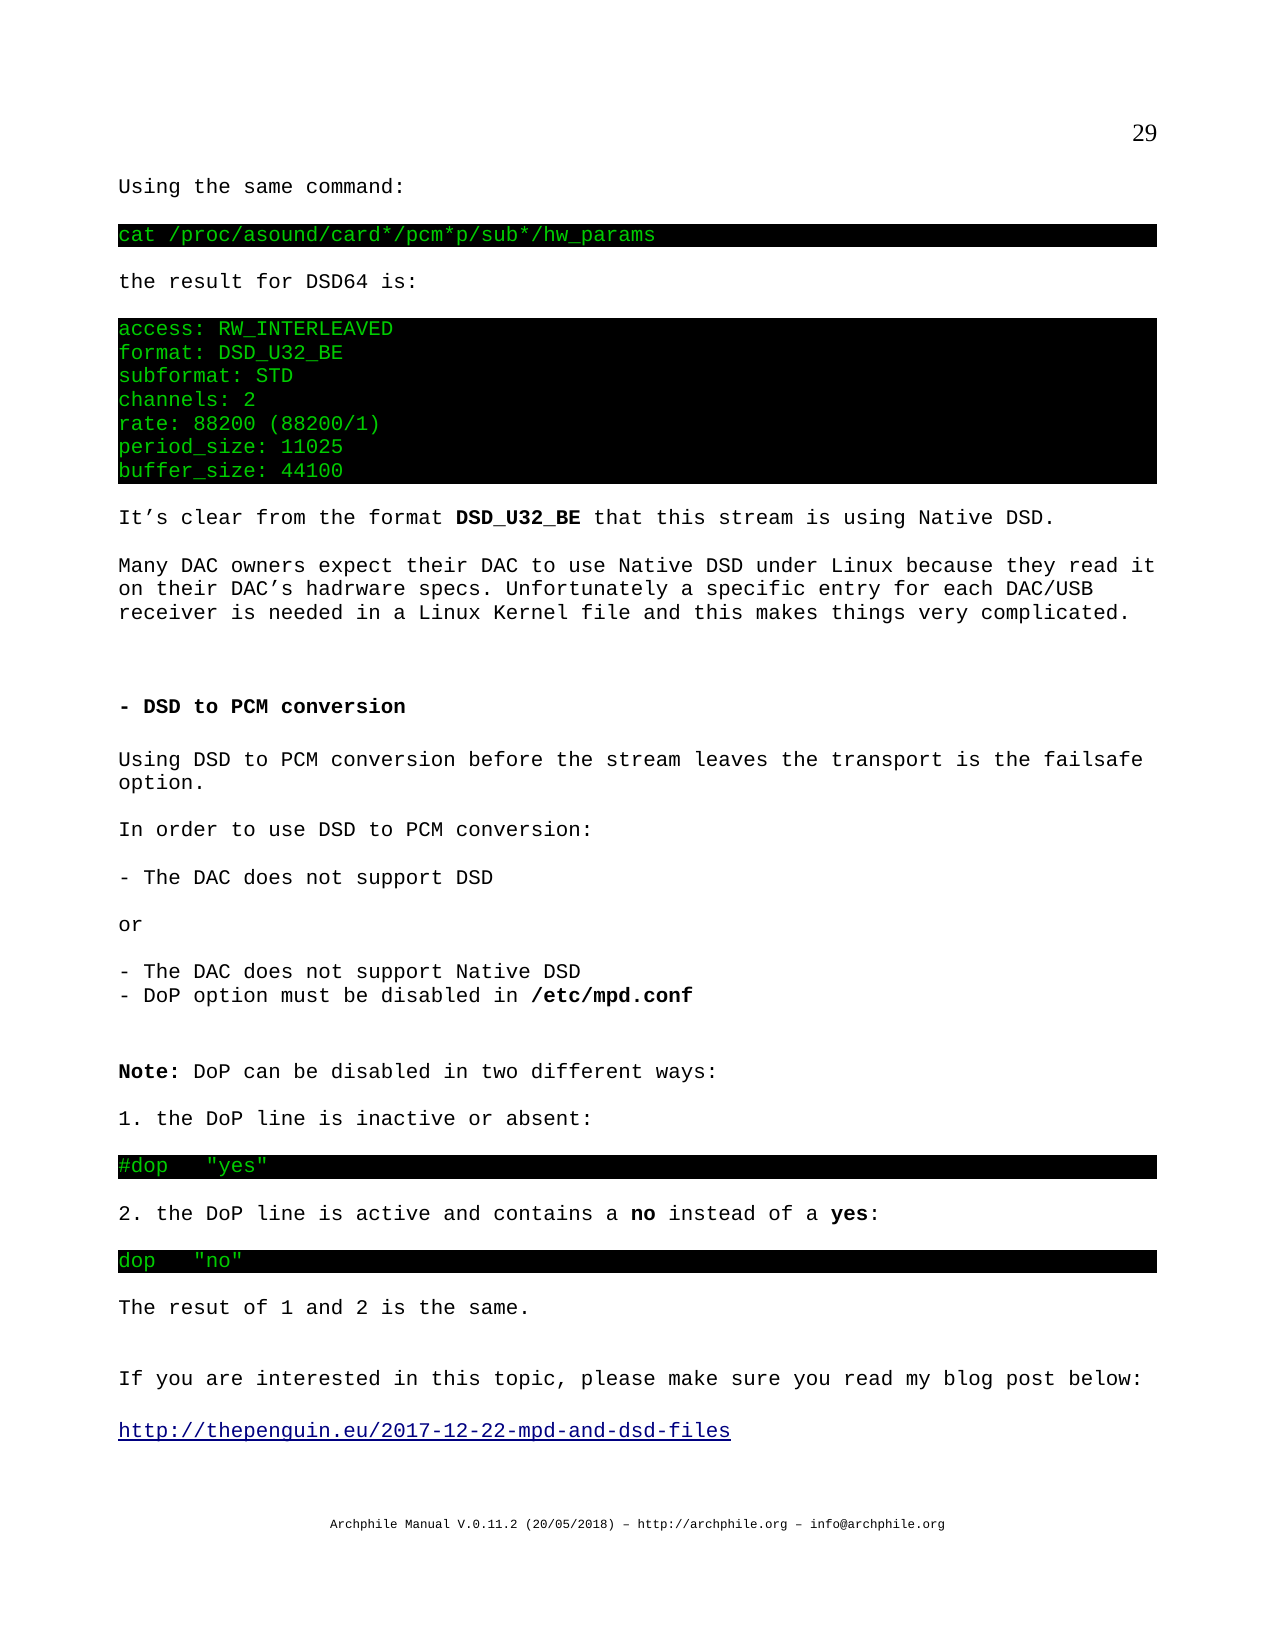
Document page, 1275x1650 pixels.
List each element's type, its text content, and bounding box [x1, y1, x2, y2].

text http://thepenguin.eu/2017-12-22-mpd-and-dsd-files [118, 1420, 1157, 1444]
text - DSD to PCM conversion [118, 697, 1157, 720]
text channels: 2 [118, 389, 1157, 413]
text Using DSD to PCM conversion before the stream leaves the transport is the failsafe option. [118, 748, 1157, 796]
text The resut of 1 and 2 is the same. [118, 1297, 1157, 1321]
text Note: DoP can be disabled in two different ways: [118, 1061, 1157, 1084]
text rate: 88200 (88200/1) [118, 413, 1157, 436]
text - The DAC does not support Native DSD [118, 961, 1157, 985]
text cat /proc/asound/card*/pcm*p/sub*/hw_params [118, 224, 1157, 247]
text - The DAC does not support DSD [118, 867, 1157, 890]
text the result for DSD64 is: [118, 271, 1157, 294]
text It’s clear from the format DSD_U32_BE that this stream is using Native DSD. [118, 507, 1157, 531]
text - DoP option must be disabled in /etc/mpd.conf [118, 985, 1157, 1009]
text format: DSD_U32_BE [118, 342, 1157, 366]
text or [118, 914, 1157, 938]
text If you are interested in this topic, please make sure you read my blog post below: [118, 1368, 1157, 1392]
text dop "no" [118, 1250, 1157, 1273]
text 2. the DoP line is active and contains a no instead of a yes: [118, 1202, 1157, 1226]
text 1. the DoP line is inactive or absent: [118, 1108, 1157, 1132]
text period_size: 11025 [118, 436, 1157, 460]
text buffer_size: 44100 [118, 460, 1157, 484]
text In order to use DSD to PCM conversion: [118, 819, 1157, 843]
text Using the same command: [118, 176, 1157, 200]
text #dop "yes" [118, 1155, 1157, 1179]
text access: RW_INTERLEAVED [118, 318, 1157, 342]
text subformat: STD [118, 366, 1157, 389]
text Many DAC owners expect their DAC to use Native DSD under Linux because they read it on their DAC’s hadrware specs. Unfortunately a specific entry for each DAC/USB receiver is needed in a Linux Kernel file and this makes things very complicated. [118, 555, 1157, 626]
